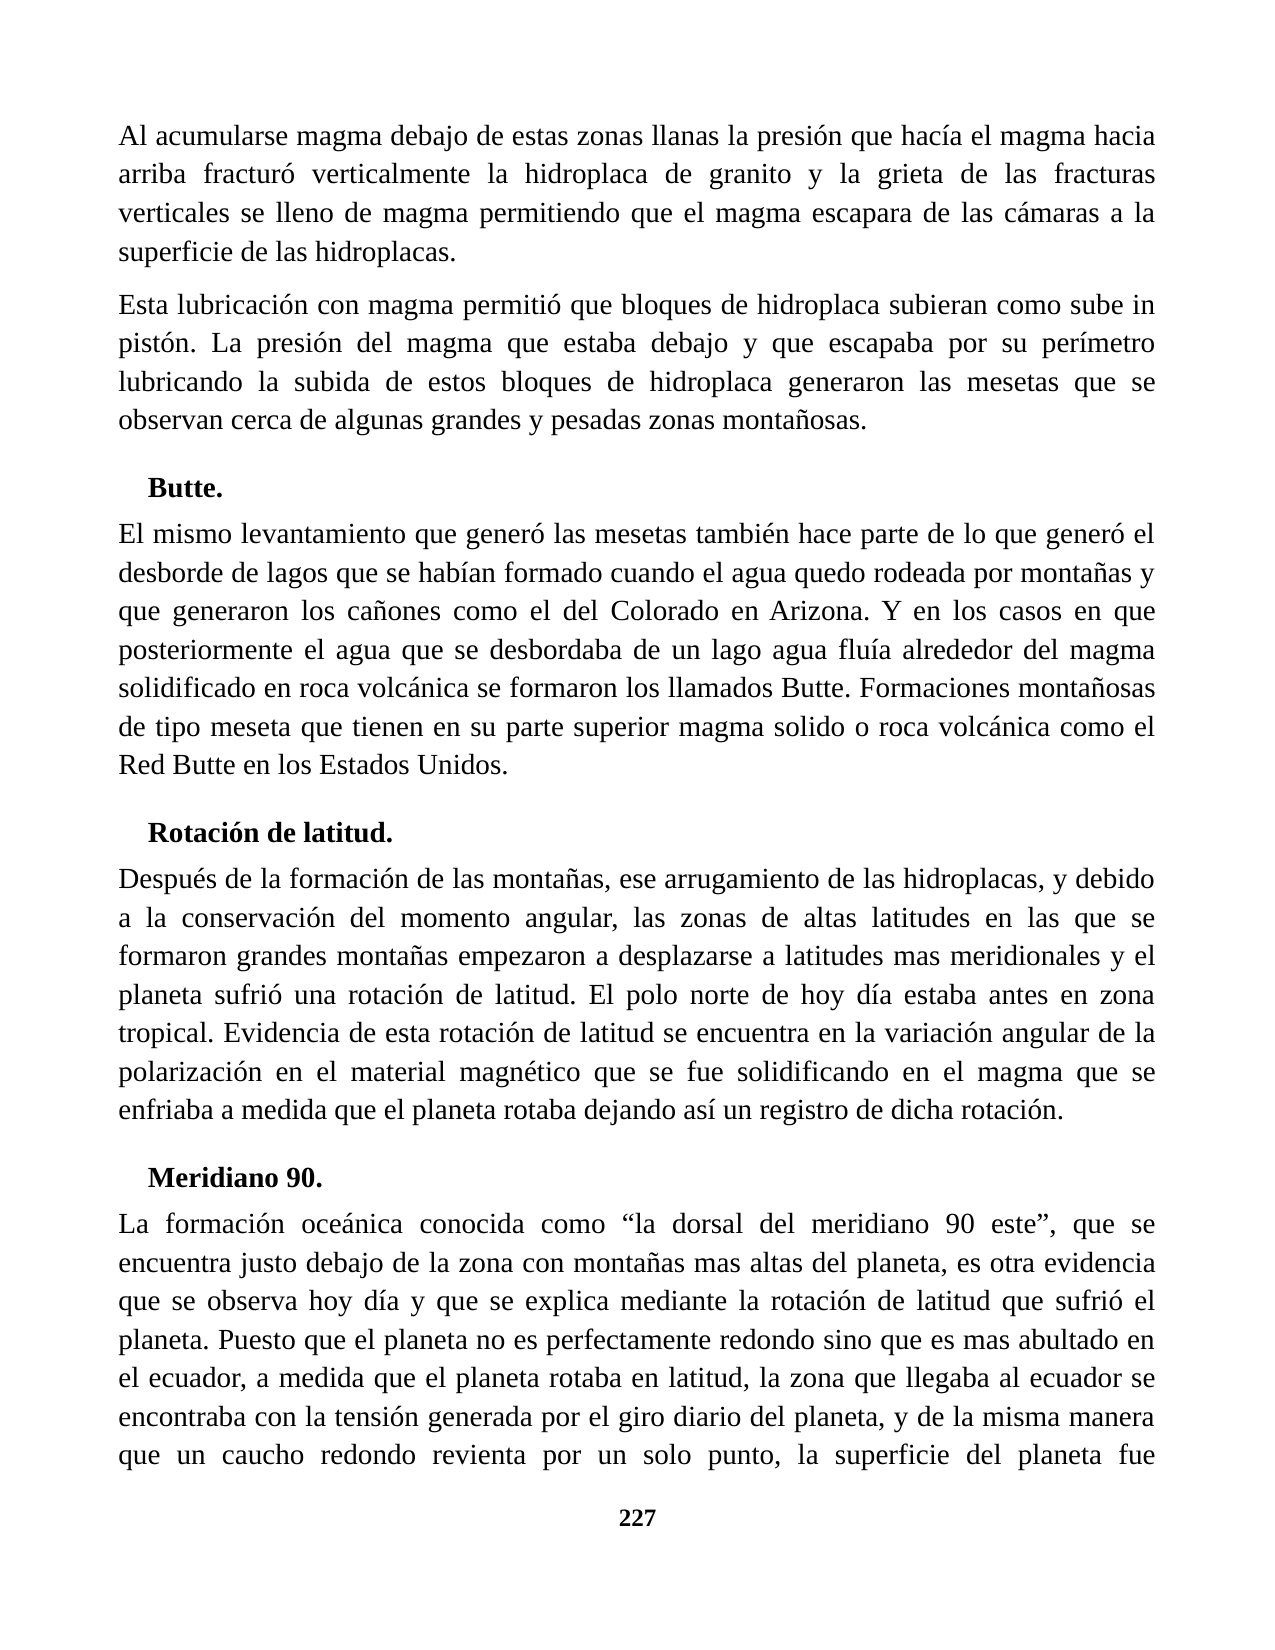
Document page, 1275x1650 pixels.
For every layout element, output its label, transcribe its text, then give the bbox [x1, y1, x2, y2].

text Después de la formación de las montañas, ese arrugamiento de las hidroplacas, y debido a la conservación del momento angular, las zonas de altas latitudes en las que se formaron grandes montañas empezaron a desplazarse a latitudes mas meridionales y el planeta sufrió una rotación de latitud. El polo norte de hoy día estaba antes en zona tropical. Evidencia de esta rotación de latitud se encuentra en la variación angular de la polarización en el material magnético que se fue solidificando en el magma que se enfriaba a medida que el planeta rotaba dejando así un registro de dicha rotación. [118, 861, 1157, 1126]
text La formación oceánica conocida como “la dorsal del meridiano 90 este”, que se encuentra justo debajo de la zona con montañas mas altas del planeta, es otra evidencia que se observa hoy día y que se explica mediante la rotación de latitud que sufrió el planeta. Puesto que el planeta no es perfectamente redondo sino que es mas abultado en el ecuador, a medida que el planeta rotaba en latitud, la zona que llegaba al ecuador se encontraba con la tensión generada por el giro diario del planeta, y de la misma manera que un caucho redondo revienta por un solo punto, la superficie del planeta fue [118, 1206, 1157, 1471]
text Esta lubricación con magma permitió que bloques de hidroplaca subieran como sube in pistón. La presión del magma que estaba debajo y que escapaba por su perímetro lubricando la subida de estos bloques de hidroplaca generaron las mesetas que se observan cerca de algunas grandes y pesadas zonas montañosas. [118, 287, 1157, 436]
subtitle Butte. [148, 470, 1157, 504]
subtitle Meridiano 90. [148, 1160, 1157, 1194]
text Al acumularse magma debajo de estas zonas llanas la presión que hacía el magma hacia arriba fracturó verticalmente la hidroplaca de granito y la grieta de las fracturas verticales se lleno de magma permitiendo que el magma escapara de las cámaras a la superficie de las hidroplacas. [118, 118, 1157, 267]
text El mismo levantamiento que generó las mesetas también hace parte de lo que generó el desborde de lagos que se habían formado cuando el agua quedo rodeada por montañas y que generaron los cañones como el del Colorado en Arizona. Y en los casos en que posteriormente el agua que se desbordaba de un lago agua fluía alrededor del magma solidificado en roca volcánica se formaron los llamados Butte. Formaciones montañosas de tipo meseta que tienen en su parte superior magma solido o roca volcánica como el Red Butte en los Estados Unidos. [118, 516, 1157, 781]
subtitle Rotación de latitud. [148, 815, 1157, 849]
